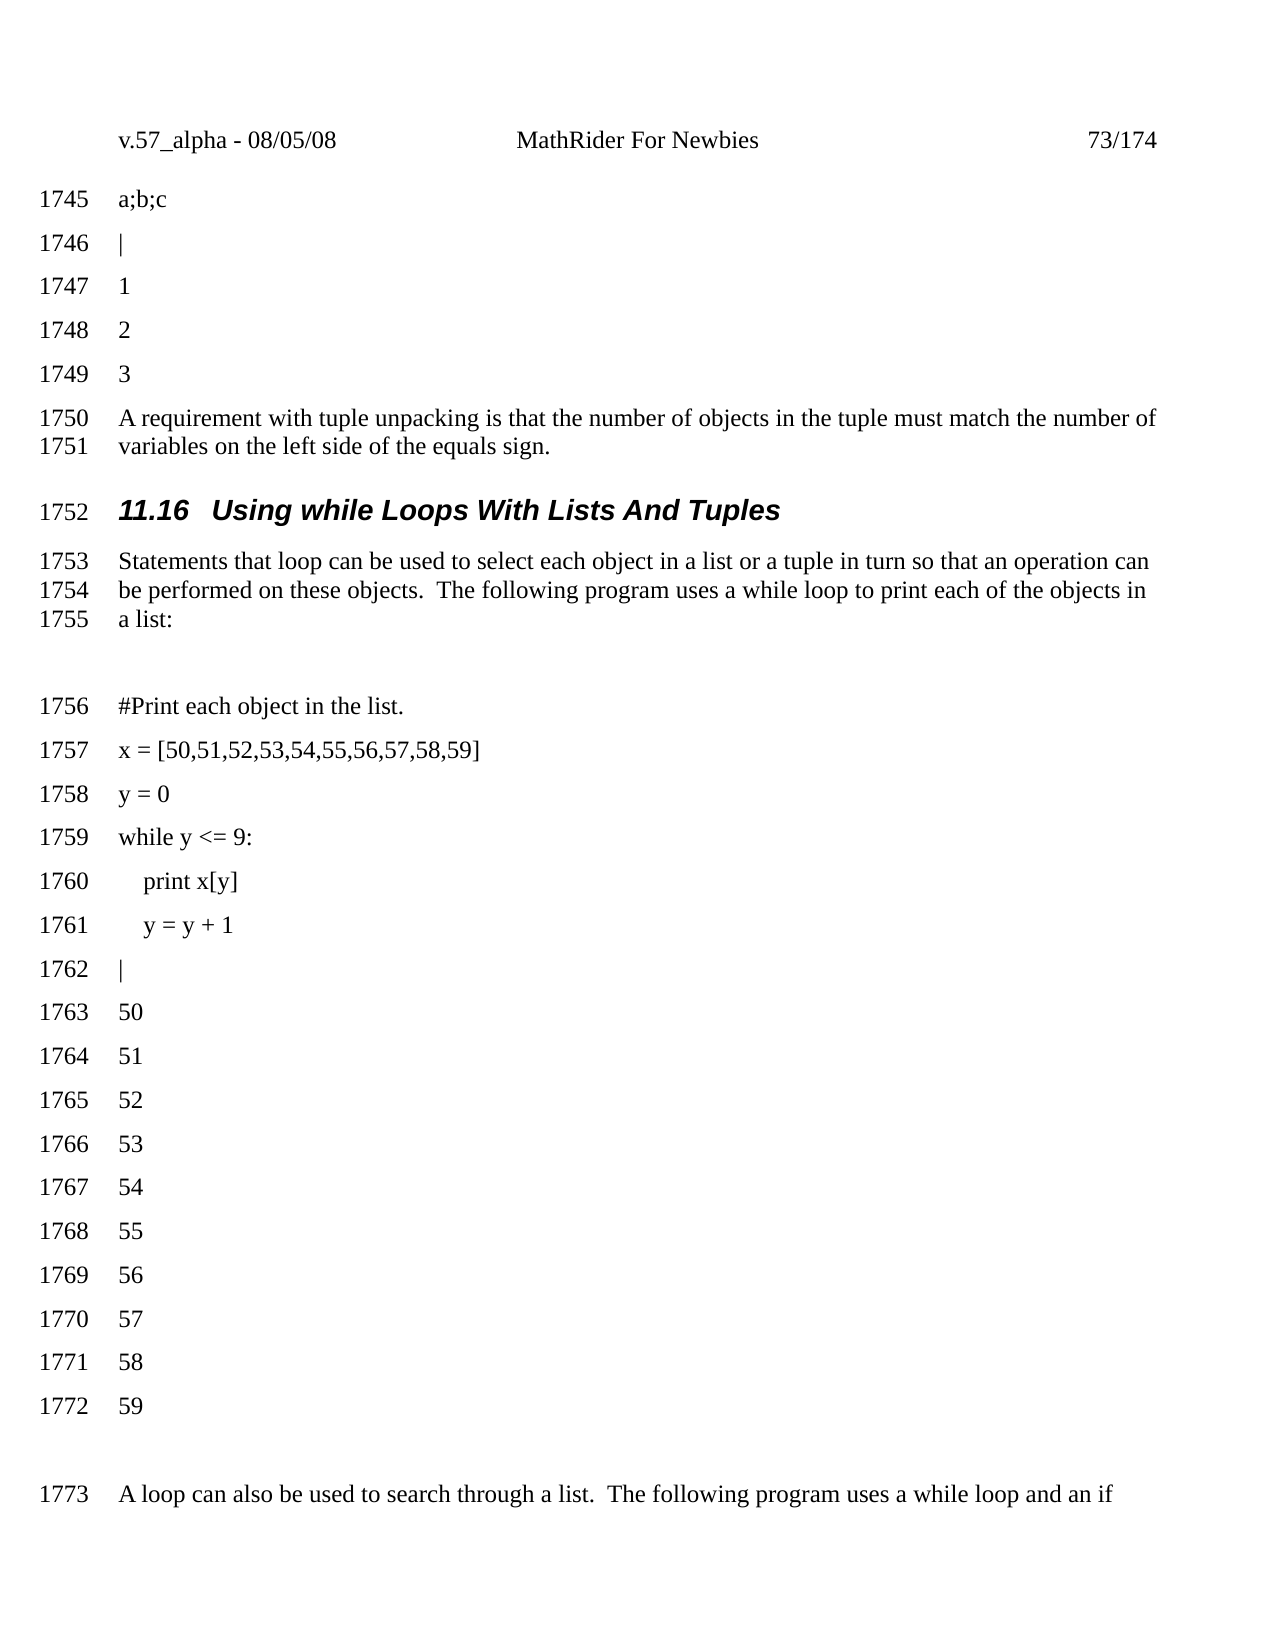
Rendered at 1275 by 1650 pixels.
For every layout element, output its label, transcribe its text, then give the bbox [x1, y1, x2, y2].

text 3 [118, 359, 1157, 388]
text | [118, 228, 1157, 256]
text 2 [118, 315, 1157, 344]
text 55 [118, 1216, 1157, 1245]
text 1 [118, 271, 1157, 300]
text 59 [118, 1391, 1157, 1420]
text 54 [118, 1172, 1157, 1201]
text 53 [118, 1129, 1157, 1157]
text Statements that loop can be used to select each object in a list or a tuple in turn so that an operation can be performed on these objects. The following program uses a while loop to print each of the objects in a list: [118, 546, 1157, 632]
text 58 [118, 1347, 1157, 1376]
text | [118, 954, 1157, 982]
text x = [50,51,52,53,54,55,56,57,58,59] [118, 735, 1157, 764]
text A loop can also be used to search through a list. The following program uses a while loop and an if [118, 1479, 1157, 1507]
text 50 [118, 997, 1157, 1026]
text #Print each object in the list. [118, 691, 1157, 720]
text y = y + 1 [118, 910, 1157, 939]
text y = 0 [118, 779, 1157, 807]
subtitle Using while Loops With Lists And Tuples [118, 493, 1157, 526]
text 57 [118, 1304, 1157, 1332]
text while y <= 9: [118, 822, 1157, 851]
text print x[y] [118, 866, 1157, 895]
text a;b;c [118, 184, 1157, 213]
text 51 [118, 1041, 1157, 1070]
text 52 [118, 1085, 1157, 1114]
text 56 [118, 1260, 1157, 1289]
text A requirement with tuple unpacking is that the number of objects in the tuple must match the number of variables on the left side of the equals sign. [118, 403, 1157, 460]
